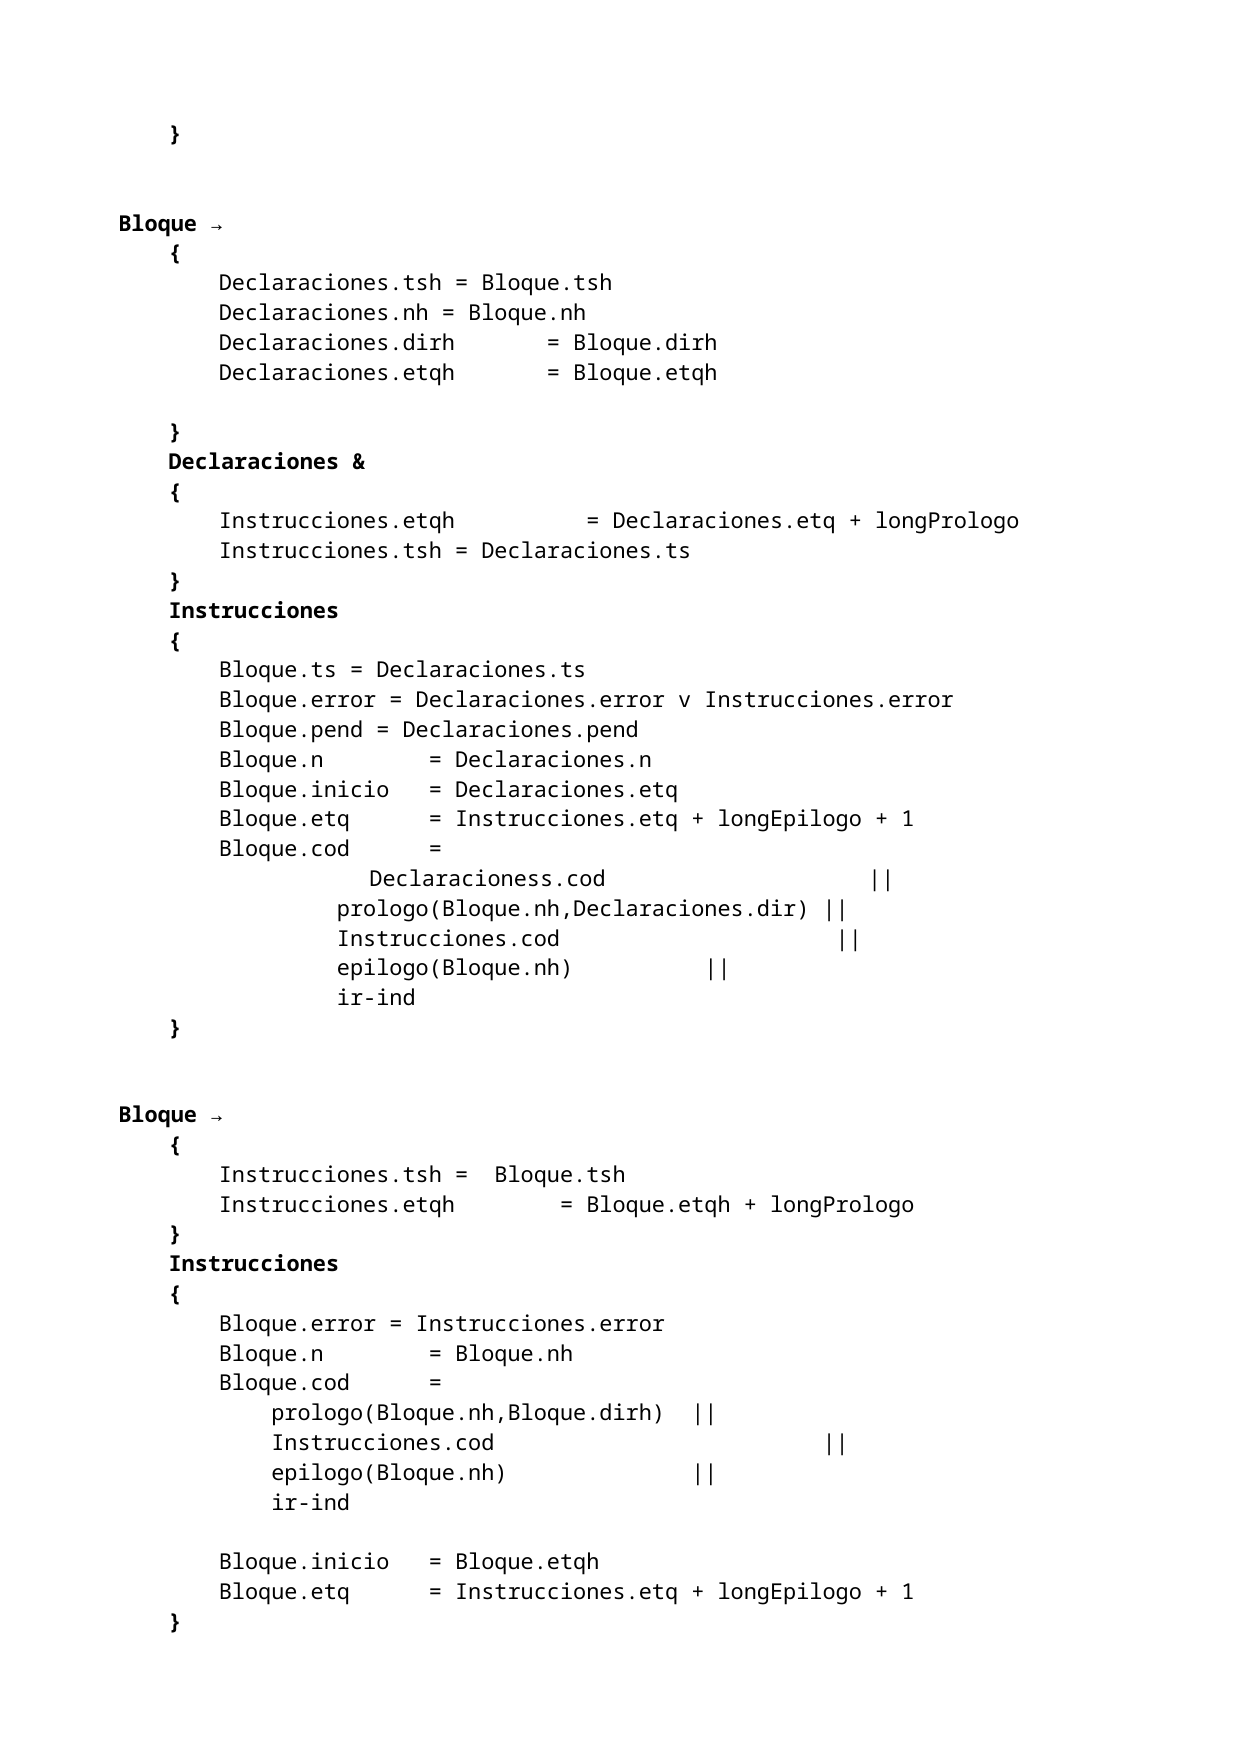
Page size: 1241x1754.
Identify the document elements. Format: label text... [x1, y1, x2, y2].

text { [168, 1129, 1122, 1159]
text Instrucciones.tsh = Bloque.tsh [168, 1159, 1122, 1188]
text Declaraciones.dirh = Bloque.dirh [168, 327, 1122, 356]
text } [168, 1012, 1122, 1042]
text Declaraciones & [168, 446, 1122, 476]
text Declaraciones.nh = Bloque.nh [168, 297, 1122, 327]
text } [168, 1606, 1122, 1635]
text Instrucciones.cod || [168, 1427, 1122, 1457]
text } [168, 1218, 1122, 1248]
text epilogo(Bloque.nh) || [168, 1457, 1122, 1486]
text Bloque.error = Instrucciones.error [168, 1308, 1122, 1337]
text epilogo(Bloque.nh) || [168, 952, 1122, 982]
text Bloque → [118, 1099, 1122, 1129]
text Bloque.ts = Declaraciones.ts [168, 654, 1122, 684]
text Bloque.cod = [168, 833, 1122, 863]
text Instrucciones.tsh = Declaraciones.ts [168, 535, 1122, 565]
text Instrucciones [168, 1248, 1122, 1278]
text Bloque.pend = Declaraciones.pend [168, 714, 1122, 744]
text Instrucciones.etqh = Declaraciones.etq + longPrologo [168, 505, 1122, 535]
text Declaraciones.etqh = Bloque.etqh [168, 356, 1122, 386]
text Bloque.inicio = Bloque.etqh [168, 1546, 1122, 1576]
text { [168, 476, 1122, 505]
text Instrucciones [168, 595, 1122, 624]
text } [168, 416, 1122, 446]
text Bloque.inicio = Declaraciones.etq [168, 773, 1122, 803]
text Bloque.etq = Instrucciones.etq + longEpilogo + 1 [168, 803, 1122, 833]
text Bloque.etq = Instrucciones.etq + longEpilogo + 1 [168, 1576, 1122, 1606]
text Bloque.cod = [168, 1367, 1122, 1397]
text { [168, 624, 1122, 654]
text Bloque.n = Bloque.nh [168, 1337, 1122, 1367]
text prologo(Bloque.nh,Bloque.dirh) || [168, 1397, 1122, 1427]
text Declaracioness.cod || [168, 863, 1122, 893]
text Instrucciones.etqh = Bloque.etqh + longPrologo [168, 1188, 1122, 1218]
text { [168, 237, 1122, 267]
text Bloque → [118, 207, 1122, 237]
text Bloque.n = Declaraciones.n [168, 744, 1122, 773]
text } [168, 118, 1122, 148]
text Declaraciones.tsh = Bloque.tsh [168, 267, 1122, 297]
text ir-ind [168, 1486, 1122, 1516]
text prologo(Bloque.nh,Declaraciones.dir) || [168, 893, 1122, 922]
text Instrucciones.cod || [168, 922, 1122, 952]
text { [168, 1278, 1122, 1308]
text Bloque.error = Declaraciones.error v Instrucciones.error [168, 684, 1122, 714]
text } [168, 565, 1122, 595]
text ir-ind [168, 982, 1122, 1012]
